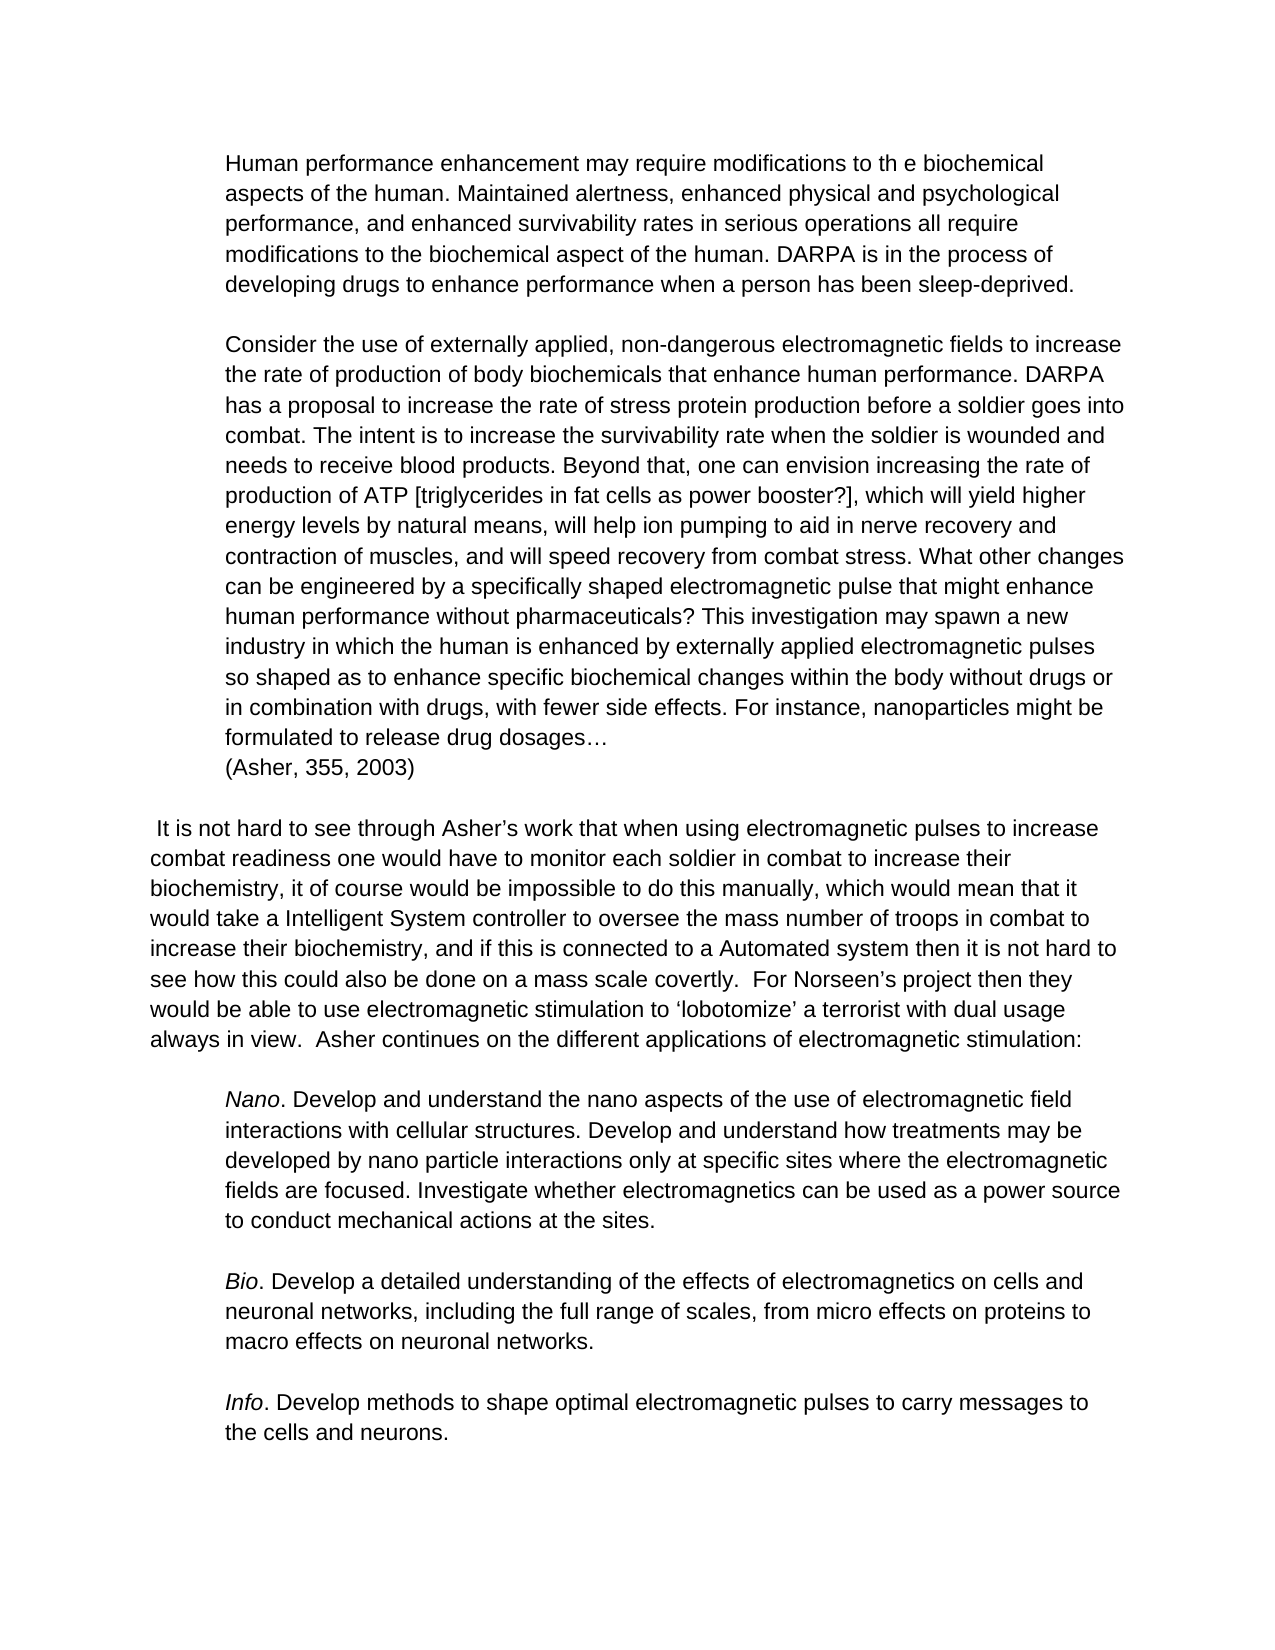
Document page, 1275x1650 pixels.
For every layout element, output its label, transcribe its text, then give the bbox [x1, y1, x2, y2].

text Info. Develop methods to shape optimal electromagnetic pulses to carry messages to the cells and neurons. [225, 1388, 1125, 1475]
text (Asher, 355, 2003) [225, 754, 1125, 781]
text It is not hard to see through Asher’s work that when using electromagnetic pulses to increase combat readiness one would have to monitor each soldier in combat to increase their biochemistry, it of course would be impossible to do this manually, which would mean that it would take a Intelligent System controller to oversee the mass number of troops in combat to increase their biochemistry, and if this is connected to a Automated system then it is not hard to see how this could also be done on a mass scale covertly. For Norseen’s project then they would be able to use electromagnetic stimulation to ‘lobotomize’ a terrorist with dual usage always in view. Asher continues on the different applications of electromagnetic stimulation: [150, 814, 1125, 1052]
text Consider the use of externally applied, non-dangerous electromagnetic fields to increase the rate of production of body biochemicals that enhance human performance. DARPA has a proposal to increase the rate of stress protein production before a soldier goes into combat. The intent is to increase the survivability rate when the soldier is wounded and needs to receive blood products. Beyond that, one can envision increasing the rate of production of ATP [triglycerides in fat cells as power booster?], which will yield higher energy levels by natural means, will help ion pumping to aid in nerve recovery and contraction of muscles, and will speed recovery from combat stress. What other changes can be engineered by a specifically shaped electromagnetic pulse that might enhance human performance without pharmaceuticals? This investigation may spawn a new industry in which the human is enhanced by externally applied electromagnetic pulses so shaped as to enhance specific biochemical changes within the body without drugs or in combination with drugs, with fewer side effects. For instance, nanoparticles might be formulated to release drug dosages… [225, 331, 1125, 750]
text Nano. Develop and understand the nano aspects of the use of electromagnetic field interactions with cellular structures. Develop and understand how treatments may be developed by nano particle interactions only at specific sites where the electromagnetic fields are focused. Investigate whether electromagnetics can be used as a power source to conduct mechanical actions at the sites. [225, 1086, 1125, 1264]
text Human performance enhancement may require modifications to th e biochemical aspects of the human. Maintained alertness, enhanced physical and psychological performance, and enhanced survivability rates in serious operations all require modifications to the biochemical aspect of the human. DARPA is in the process of developing drugs to enhance performance when a person has been sleep-deprived. [225, 150, 1125, 297]
text Bio. Develop a detailed understanding of the effects of electromagnetics on cells and neuronal networks, including the full range of scales, from micro effects on proteins to macro effects on neuronal networks. [225, 1268, 1125, 1385]
